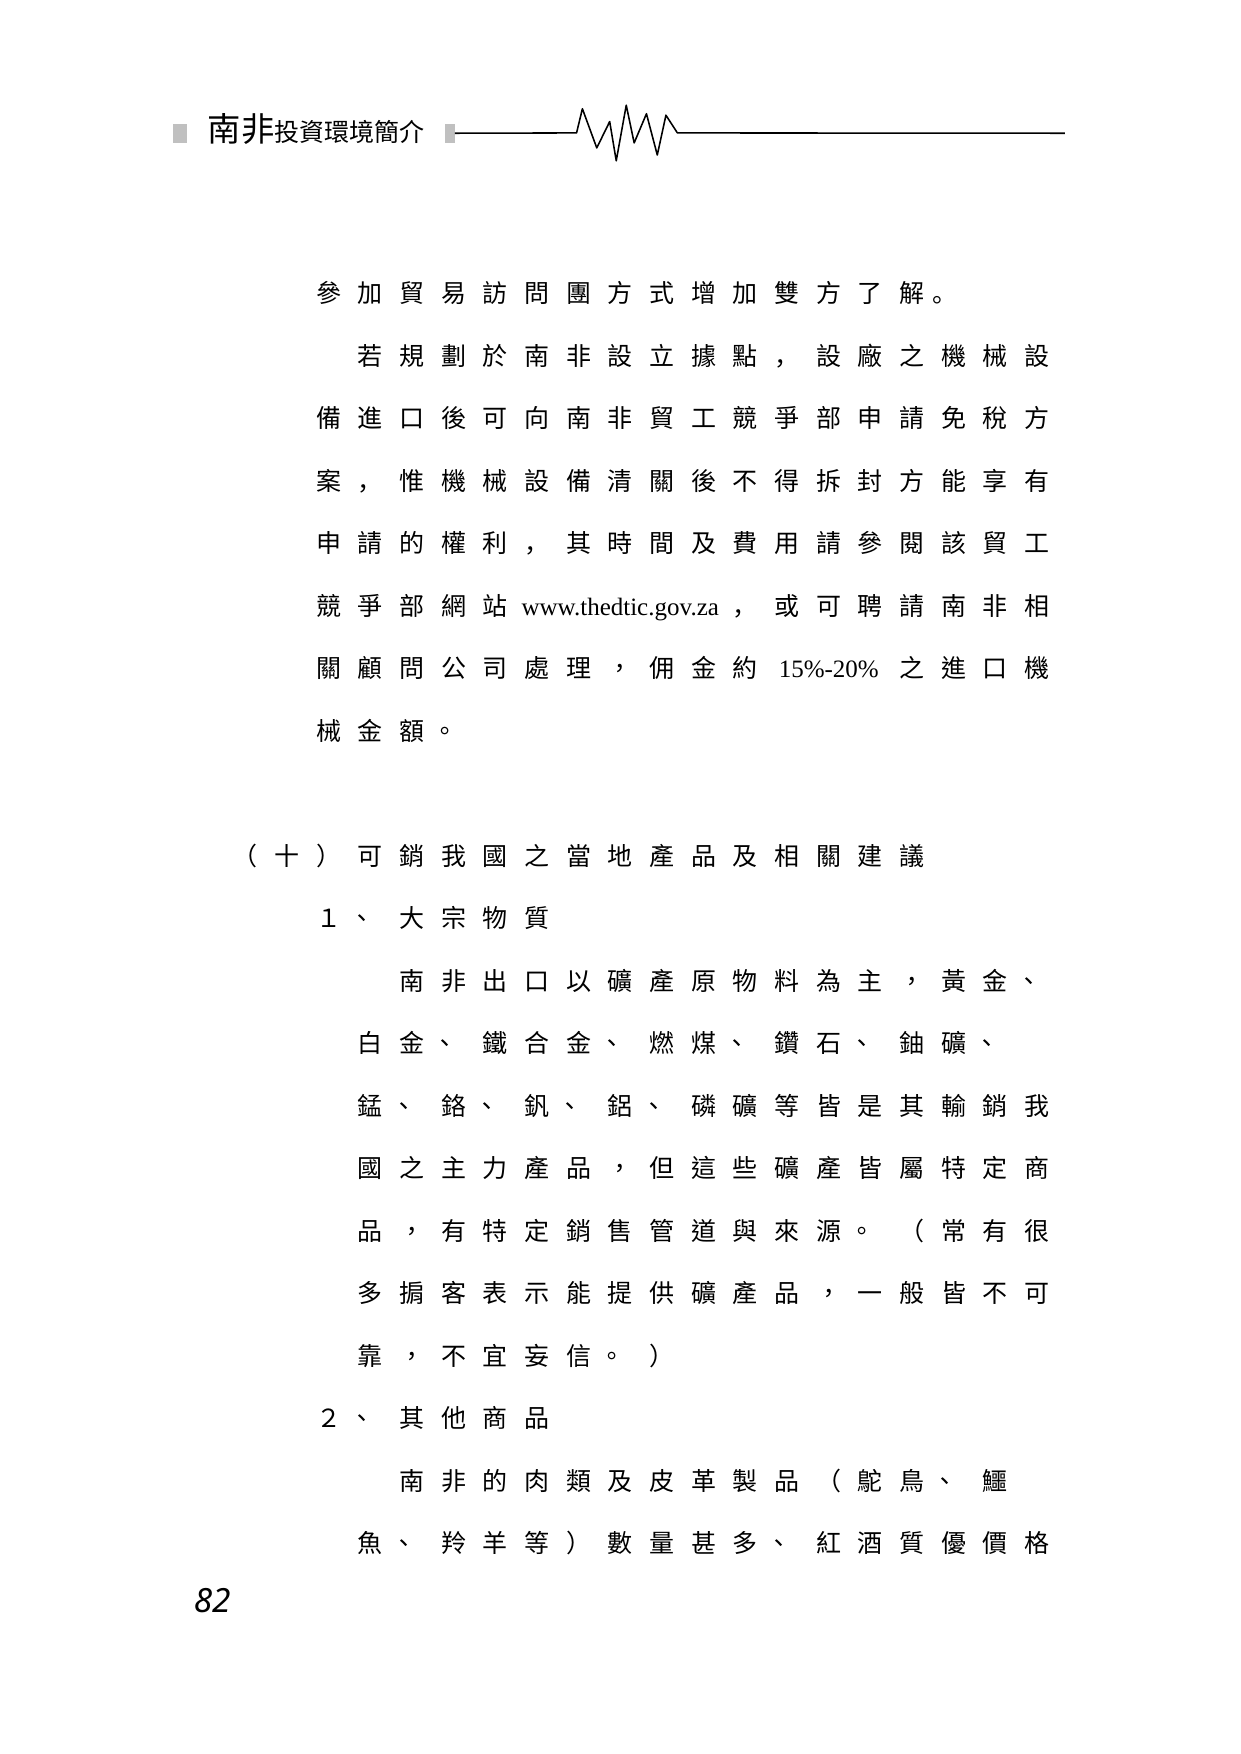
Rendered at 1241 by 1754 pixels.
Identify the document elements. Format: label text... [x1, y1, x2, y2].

text １、大宗物質 [281, 875, 1058, 938]
text （十）可銷我國之當地產品及相關建議 [207, 813, 1058, 875]
text 南非的肉類及皮革製品（鴕鳥、鱷魚、羚羊等）數量甚多、紅酒質優價格 [330, 1438, 1058, 1563]
text 參加貿易訪問團方式增加雙方了解。 [281, 250, 1058, 313]
text 若規劃於南非設立據點，設廠之機械設備進口後可向南非貿工競爭部申請免稅方案，惟機械設備清關後不得拆封方能享有申請的權利，其時間及費用請參閱該貿工競爭部網站www.thedtic.gov.za，或可聘請南非相關顧問公司處理，佣金約15%-20%之進口機械金額。 [281, 313, 1058, 750]
text 南非出口以礦產原物料為主，黃金、白金、鐵合金、燃煤、鑽石、鈾礦、錳、鉻、釩、鋁、磷礦等皆是其輸銷我國之主力產品，但這些礦產皆屬特定商品，有特定銷售管道與來源。（常有很多掮客表示能提供礦產品，一般皆不可靠，不宜妄信。） [330, 938, 1058, 1375]
text ２、其他商品 [281, 1375, 1058, 1438]
